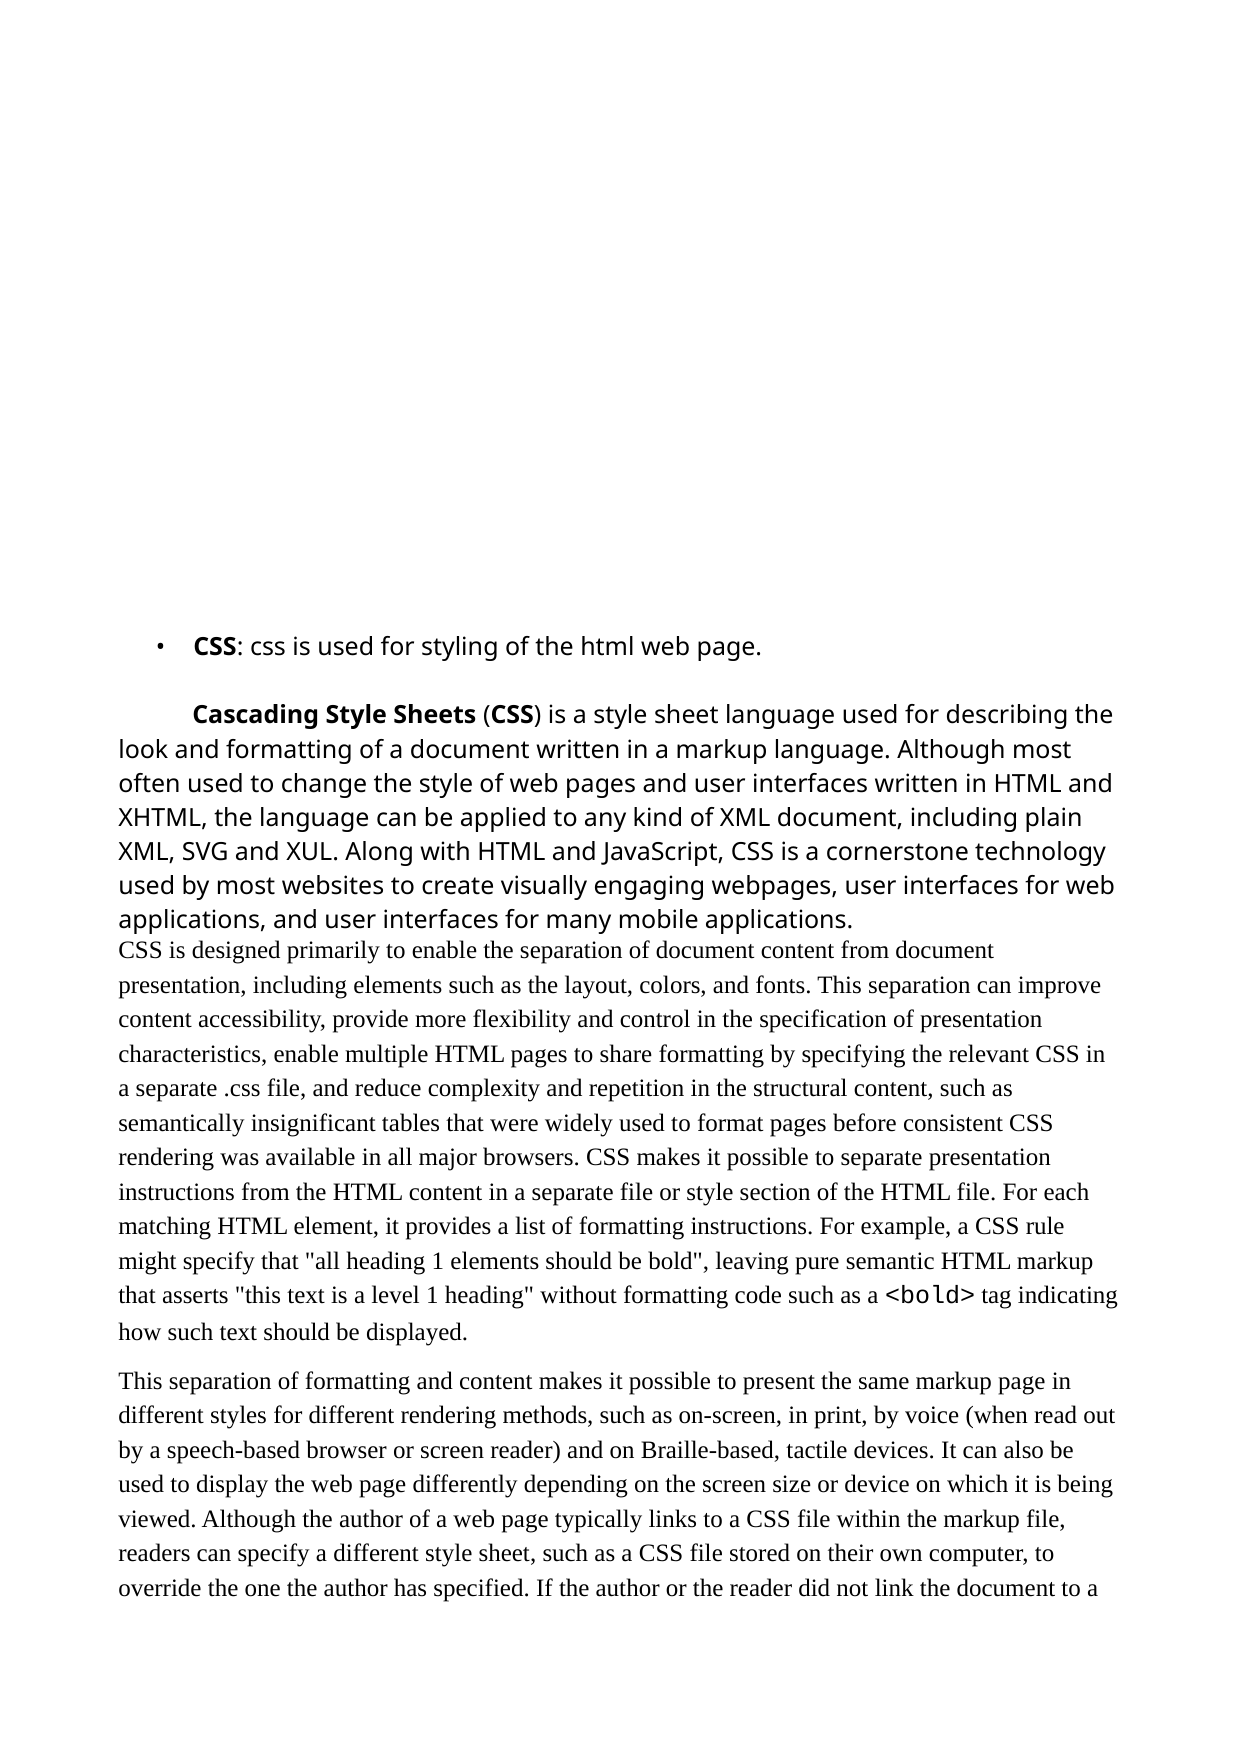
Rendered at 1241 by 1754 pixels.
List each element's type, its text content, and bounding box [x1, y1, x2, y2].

text CSS is designed primarily to enable the separation of document content from document presentation, including elements such as the layout, colors, and fonts. This separation can improve content accessibility, provide more flexibility and control in the specification of presentation characteristics, enable multiple HTML pages to share formatting by specifying the relevant CSS in a separate .css file, and reduce complexity and repetition in the structural content, such as semantically insignificant tables that were widely used to format pages before consistent CSS rendering was available in all major browsers. CSS makes it possible to separate presentation instructions from the HTML content in a separate file or style section of the HTML file. For each matching HTML element, it provides a list of formatting instructions. For example, a CSS rule might specify that "all heading 1 elements should be bold", leaving pure semantic HTML markup that asserts "this text is a level 1 heading" without formatting code such as a <bold> tag indicating how such text should be displayed. [118, 936, 1122, 1346]
text This separation of formatting and content makes it possible to present the same markup page in different styles for different rendering methods, such as on-screen, in print, by voice (when read out by a speech-based browser or screen reader) and on Braille-based, tactile devices. It can also be used to display the web page differently depending on the screen size or device on which it is being viewed. Although the author of a web page typically links to a CSS file within the markup file, readers can specify a different style sheet, such as a CSS file stored on their own computer, to override the one the author has specified. If the author or the reader did not link the document to a [118, 1366, 1122, 1602]
list CSS: css is used for styling of the html web page. [156, 629, 1122, 663]
text Cascading Style Sheets (CSS) is a style sheet language used for describing the look and formatting of a document written in a markup language. Although most often used to change the style of web pages and user interfaces written in HTML and XHTML, the language can be applied to any kind of XML document, including plain XML, SVG and XUL. Along with HTML and JavaScript, CSS is a cornerstone technology used by most websites to create visually engaging webpages, user interfaces for web applications, and user interfaces for many mobile applications. [118, 697, 1122, 936]
